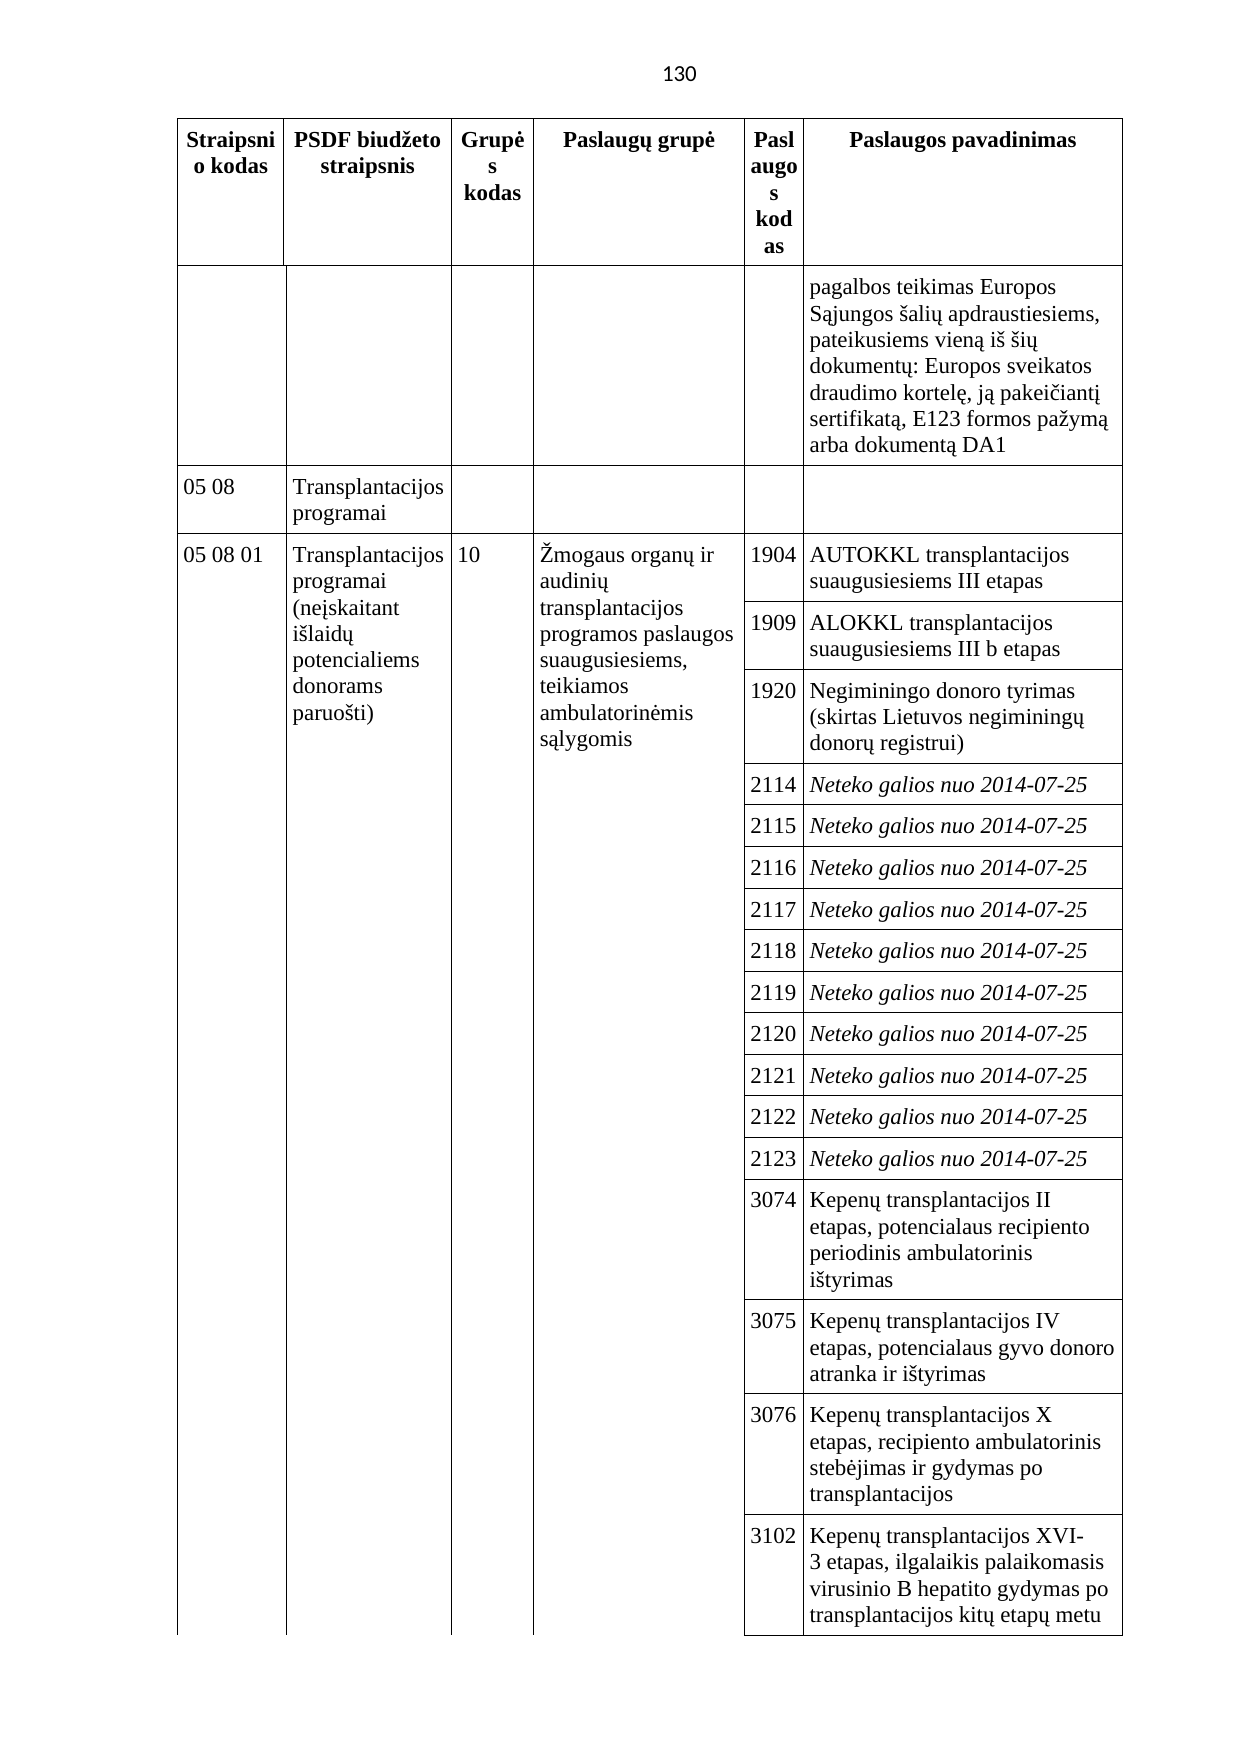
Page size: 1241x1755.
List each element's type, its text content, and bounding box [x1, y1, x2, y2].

table_cell 1904 [745, 534, 803, 601]
table_cell Kepenų transplantacijos X etapas, recipiento ambulatorinis stebėjimas ir gydymas po transplantacijos [804, 1394, 1122, 1514]
table_cell 3102 [745, 1515, 803, 1634]
table_cell [534, 1179, 744, 1299]
table_cell [287, 266, 451, 465]
table_cell 2121 [745, 1055, 803, 1095]
table_cell 2116 [745, 847, 803, 887]
table_cell Neteko galios nuo 2014-07-25 [804, 1096, 1122, 1137]
table_cell 05 08 01 [178, 534, 286, 601]
table_cell [178, 763, 286, 804]
table_cell [287, 1179, 451, 1299]
table_cell [452, 763, 533, 804]
table_cell [804, 466, 1122, 533]
table_cell Transplantacijos programai (neįskaitant išlaidų potencialiems donorams paruošti) [287, 534, 451, 804]
table_cell Neteko galios nuo 2014-07-25 [804, 805, 1122, 846]
table_cell [287, 1137, 451, 1178]
table_cell [452, 1393, 533, 1514]
table_cell [452, 466, 533, 533]
table_cell [534, 266, 744, 465]
table_cell [287, 929, 451, 971]
table_cell 3076 [745, 1394, 803, 1514]
table_cell [178, 1137, 286, 1178]
table_cell [287, 1393, 451, 1514]
table_cell Kepenų transplantacijos IV etapas, potencialaus gyvo donoro atranka ir ištyrimas [804, 1300, 1122, 1393]
table_cell [287, 1095, 451, 1137]
table_cell [534, 804, 744, 846]
table_cell [178, 1299, 286, 1393]
table_cell [534, 1514, 744, 1634]
table_cell [452, 1514, 533, 1634]
table_cell [534, 846, 744, 887]
table_cell [287, 1514, 451, 1634]
table_cell [178, 804, 286, 846]
table_cell [178, 888, 286, 929]
table_cell 3074 [745, 1180, 803, 1299]
table_cell [452, 601, 533, 668]
table_cell [452, 971, 533, 1012]
table_header PSDF biudžeto straipsnis [284, 119, 451, 265]
table_header Paslaugos kodas [745, 119, 803, 265]
table_cell [452, 1137, 533, 1178]
table_cell [178, 1054, 286, 1095]
table_cell [534, 1137, 744, 1178]
table_cell 05 08 [178, 466, 286, 533]
table_cell ALOKKL transplantacijos suaugusiesiems III b etapas [804, 602, 1122, 668]
table_cell Neteko galios nuo 2014-07-25 [804, 847, 1122, 887]
table_cell [452, 1095, 533, 1137]
table_cell 2120 [745, 1013, 803, 1054]
table_cell Neteko galios nuo 2014-07-25 [804, 764, 1122, 804]
table_cell [178, 669, 286, 763]
table_cell Transplantacijos programai [287, 466, 451, 533]
table_cell [178, 1393, 286, 1514]
table_cell 2115 [745, 805, 803, 846]
table_cell [452, 669, 533, 763]
table_cell [178, 1012, 286, 1054]
table_cell Neteko galios nuo 2014-07-25 [804, 1138, 1122, 1178]
table_cell 1920 [745, 670, 803, 763]
table_cell [287, 971, 451, 1012]
table_cell [745, 266, 803, 465]
table_cell [452, 1179, 533, 1299]
table_cell AUTOKKL transplantacijos suaugusiesiems III etapas [804, 534, 1122, 601]
table_cell [452, 1054, 533, 1095]
table_header Paslaugų grupė [534, 119, 744, 265]
table_cell [452, 929, 533, 971]
table_cell 2123 [745, 1138, 803, 1178]
table_cell [534, 1095, 744, 1137]
table_cell 3075 [745, 1300, 803, 1393]
table_cell [178, 846, 286, 887]
table_cell [534, 888, 744, 929]
table_cell [452, 1012, 533, 1054]
table_cell [534, 1393, 744, 1514]
table_cell [745, 466, 803, 533]
table_cell [452, 266, 533, 465]
table_cell Neteko galios nuo 2014-07-25 [804, 889, 1122, 929]
table_cell [178, 601, 286, 668]
table_cell [452, 804, 533, 846]
table_cell [287, 1012, 451, 1054]
table_cell [287, 846, 451, 887]
table_cell Žmogaus organų ir audinių transplantacijos programos paslaugos suaugusiesiems, teikiamos ambulatorinėmis sąlygomis [534, 534, 744, 804]
table_cell [287, 888, 451, 929]
table_header Paslaugos pavadinimas [804, 119, 1122, 265]
table_cell Neteko galios nuo 2014-07-25 [804, 930, 1122, 971]
table_cell [534, 929, 744, 971]
table_cell 1909 [745, 602, 803, 668]
table_cell [178, 1514, 286, 1634]
table_cell Kepenų transplantacijos XVI-3 etapas, ilgalaikis palaikomasis virusinio B hepatito gydymas po transplantacijos kitų etapų metu [804, 1515, 1122, 1634]
table_cell Neteko galios nuo 2014-07-25 [804, 1013, 1122, 1054]
table_cell [534, 1299, 744, 1393]
table_cell 2114 [745, 764, 803, 804]
table_cell 10 [452, 534, 533, 601]
table_cell 2118 [745, 930, 803, 971]
table_cell [452, 888, 533, 929]
table_cell [534, 1054, 744, 1095]
table_cell 2122 [745, 1096, 803, 1137]
table_cell [287, 1054, 451, 1095]
table_cell [178, 266, 286, 465]
table_cell [452, 1299, 533, 1393]
table_cell [178, 929, 286, 971]
table_cell pagalbos teikimas Europos Sąjungos šalių apdraustiesiems, pateikusiems vieną iš šių dokumentų: Europos sveikatos draudimo kortelę, ją pakeičiantį sertifikatą, E123 formos pažymą arba dokumentą DA1 [804, 266, 1122, 465]
table_cell [534, 1012, 744, 1054]
table_cell [287, 804, 451, 846]
table_cell Neteko galios nuo 2014-07-25 [804, 972, 1122, 1012]
table_cell [534, 466, 744, 533]
table_cell [178, 1095, 286, 1137]
table_cell Neteko galios nuo 2014-07-25 [804, 1055, 1122, 1095]
table_cell [534, 971, 744, 1012]
table_cell [178, 971, 286, 1012]
table_cell Negiminingo donoro tyrimas (skirtas Lietuvos negiminingų donorų registrui) [804, 670, 1122, 763]
table_cell Kepenų transplantacijos II etapas, potencialaus recipiento periodinis ambulatorinis ištyrimas [804, 1180, 1122, 1299]
table_cell [452, 846, 533, 887]
table_header Straipsnio kodas [178, 119, 283, 265]
table_cell 2117 [745, 889, 803, 929]
table_header Grupės kodas [452, 119, 533, 265]
table_cell 2119 [745, 972, 803, 1012]
table_cell [178, 1179, 286, 1299]
table_cell [287, 1299, 451, 1393]
